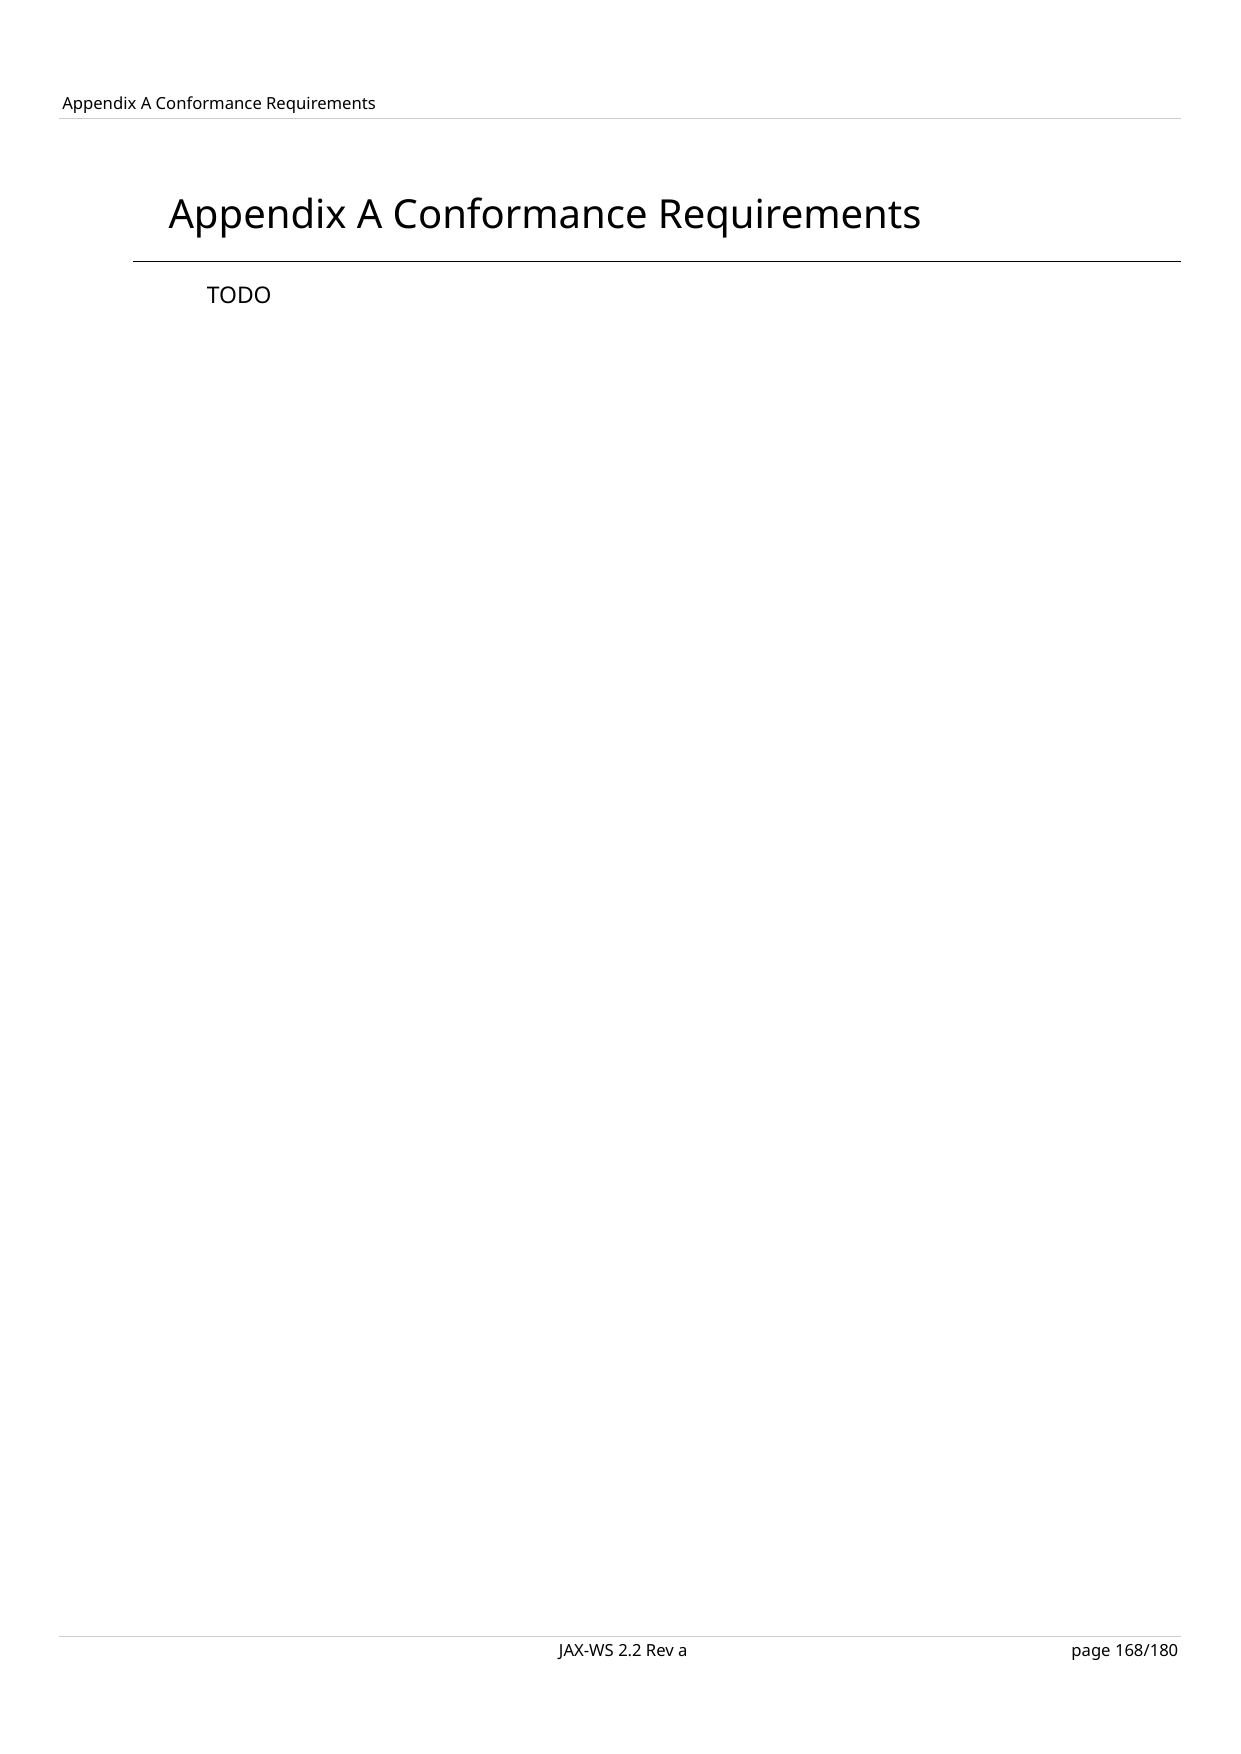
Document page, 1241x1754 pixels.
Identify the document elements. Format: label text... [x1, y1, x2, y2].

text TODO [207, 279, 1122, 310]
subtitle Appendix A Conformance Requirements [133, 165, 1181, 261]
